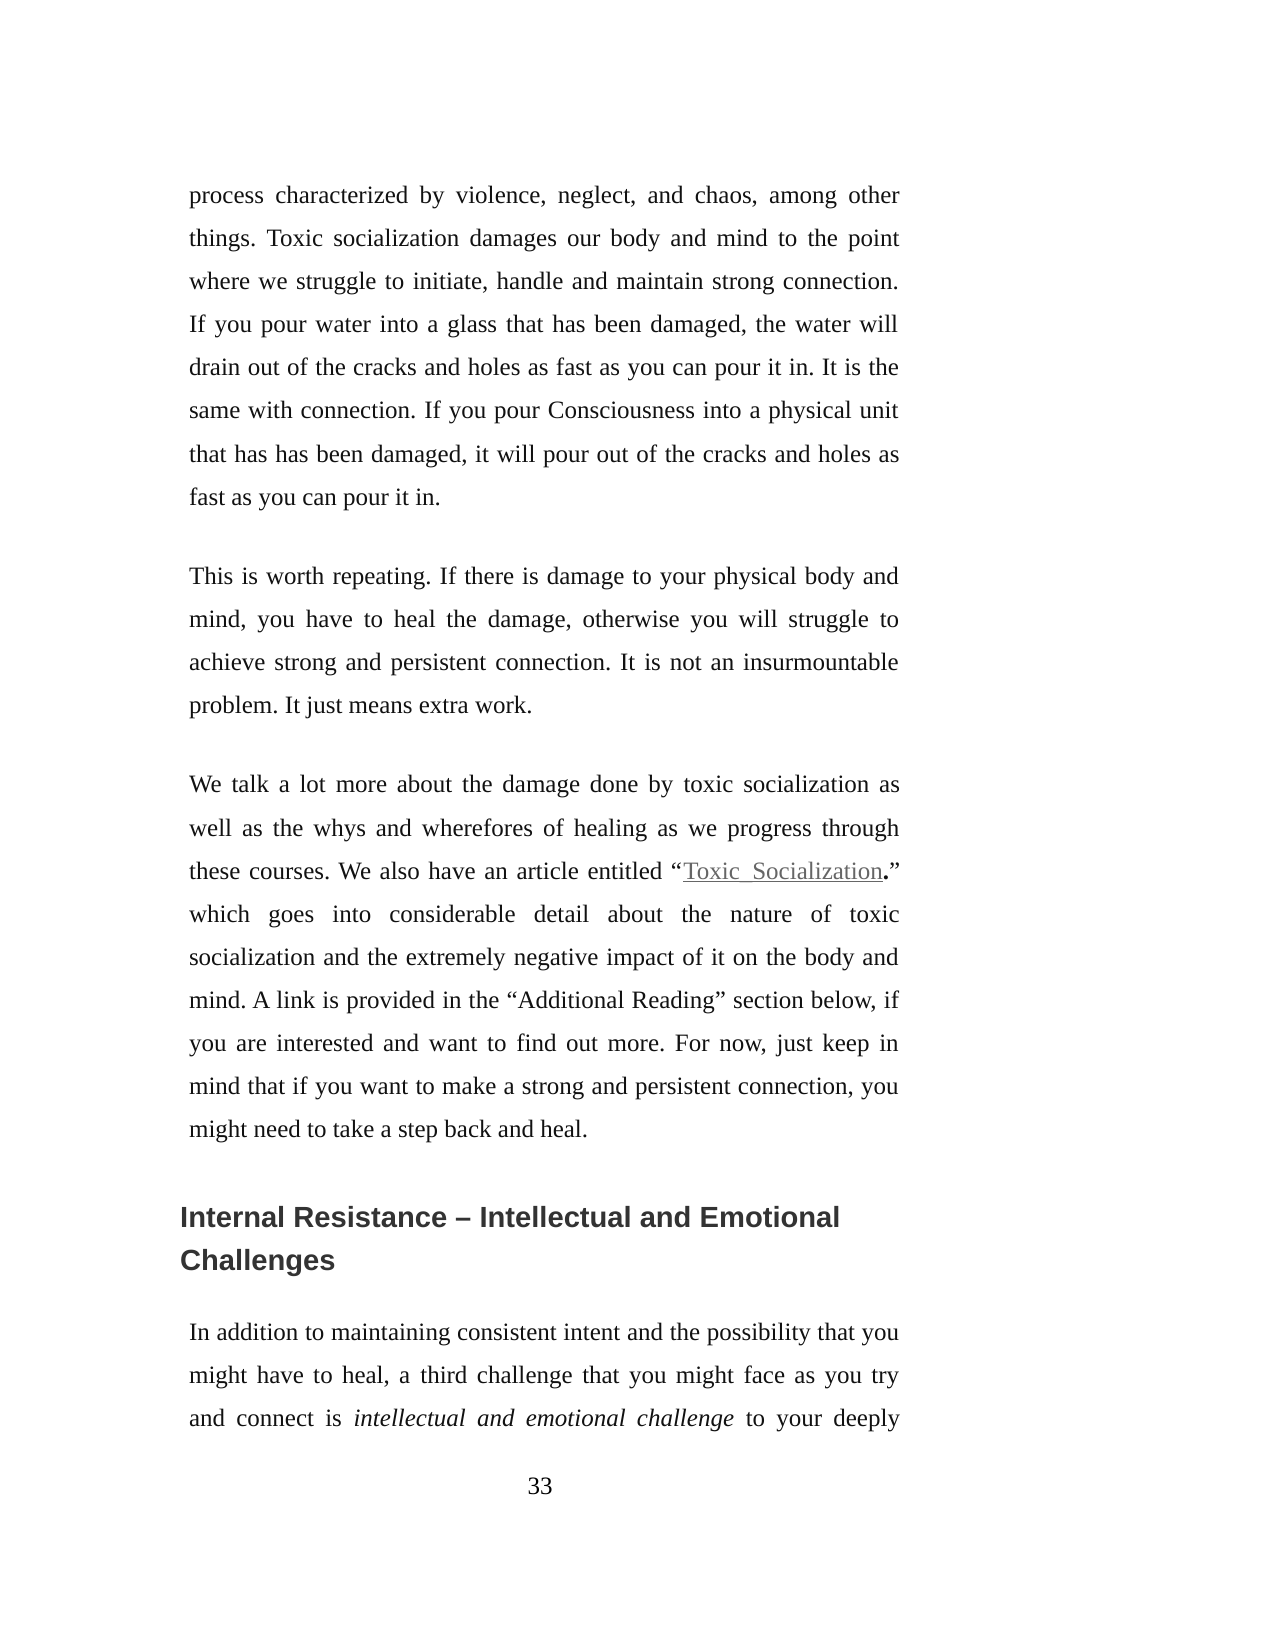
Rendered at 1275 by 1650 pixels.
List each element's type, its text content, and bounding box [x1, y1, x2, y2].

text This is worth repeating. If there is damage to your physical body and mind, you have to heal the damage, otherwise you will struggle to achieve strong and persistent connection. It is not an insurmountable problem. It just means extra work. [189, 561, 900, 719]
subtitle Internal Resistance – Intellectual and Emotional Challenges [180, 1200, 900, 1277]
text In addition to maintaining consistent intent and the possibility that you might have to heal, a third challenge that you might face as you try and connect is intellectual and emotional challenge to your deeply [189, 1317, 900, 1432]
text process characterized by violence, neglect, and chaos, among other things. Toxic socialization damages our body and mind to the point where we struggle to initiate, handle and maintain strong connection. If you pour water into a glass that has been damaged, the water will drain out of the cracks and holes as fast as you can pour it in. It is the same with connection. If you pour Consciousness into a physical unit that has has been damaged, it will pour out of the cracks and holes as fast as you can pour it in. [189, 180, 900, 511]
text We talk a lot more about the damage done by toxic socialization as well as the whys and wherefores of healing as we progress through these courses. We also have an article entitled “Toxic_Socialization.” which goes into considerable detail about the nature of toxic socialization and the extremely negative impact of it on the body and mind. A link is provided in the “Additional Reading” section below, if you are interested and want to find out more. For now, just keep in mind that if you want to make a strong and persistent connection, you might need to take a step back and heal. [189, 769, 900, 1143]
